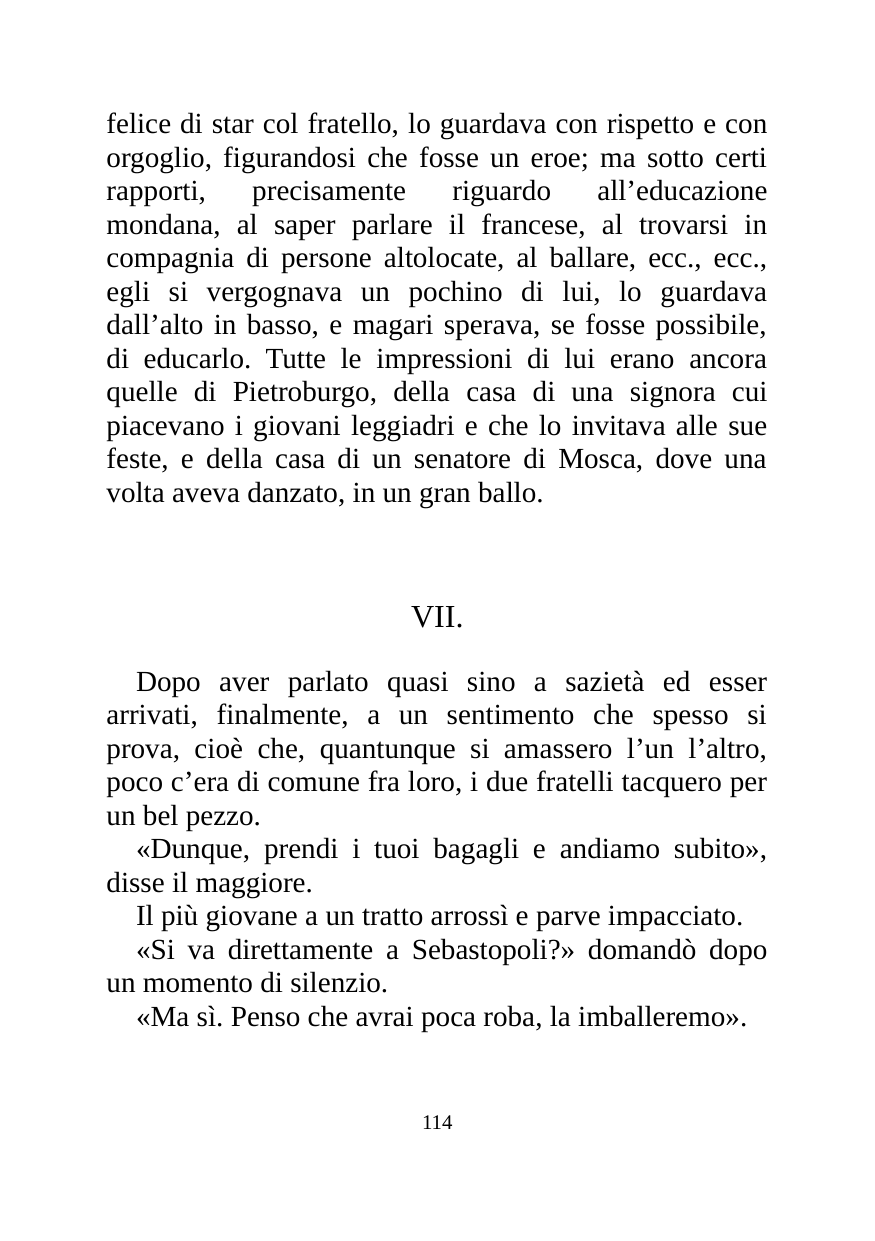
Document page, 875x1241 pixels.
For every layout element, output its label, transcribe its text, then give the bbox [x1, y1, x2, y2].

text Il più giovane a un tratto arrossì e parve impacciato. [106, 898, 768, 932]
text «Si va direttamente a Sebastopoli?» domandò dopo un momento di silenzio. [106, 932, 768, 999]
text «Dunque, prendi i tuoi bagagli e andiamo subito», disse il maggiore. [106, 831, 768, 898]
text Dopo aver parlato quasi sino a sazietà ed esser arrivati, finalmente, a un sentimento che spesso si prova, cioè che, quantunque si amassero l’un l’altro, poco c’era di comune fra loro, i due fratelli tacquero per un bel pezzo. [106, 664, 768, 831]
text «Ma sì. Penso che avrai poca roba, la imballeremo». [106, 999, 768, 1033]
text felice di star col fratello, lo guardava con rispetto e con orgoglio, figurandosi che fosse un eroe; ma sotto certi rapporti, precisamente riguardo all’educazione mondana, al saper parlare il francese, al trovarsi in compagnia di persone altolocate, al ballare, ecc., ecc., egli si vergognava un pochino di lui, lo guardava dall’alto in basso, e magari sperava, se fosse possibile, di educarlo. Tutte le impressioni di lui erano ancora quelle di Pietroburgo, della casa di una signora cui piacevano i giovani leggiadri e che lo invitava alle sue feste, e della casa di un senatore di Mosca, dove una volta aveva danzato, in un gran ballo. [106, 106, 768, 509]
subtitle VII. [106, 597, 768, 634]
